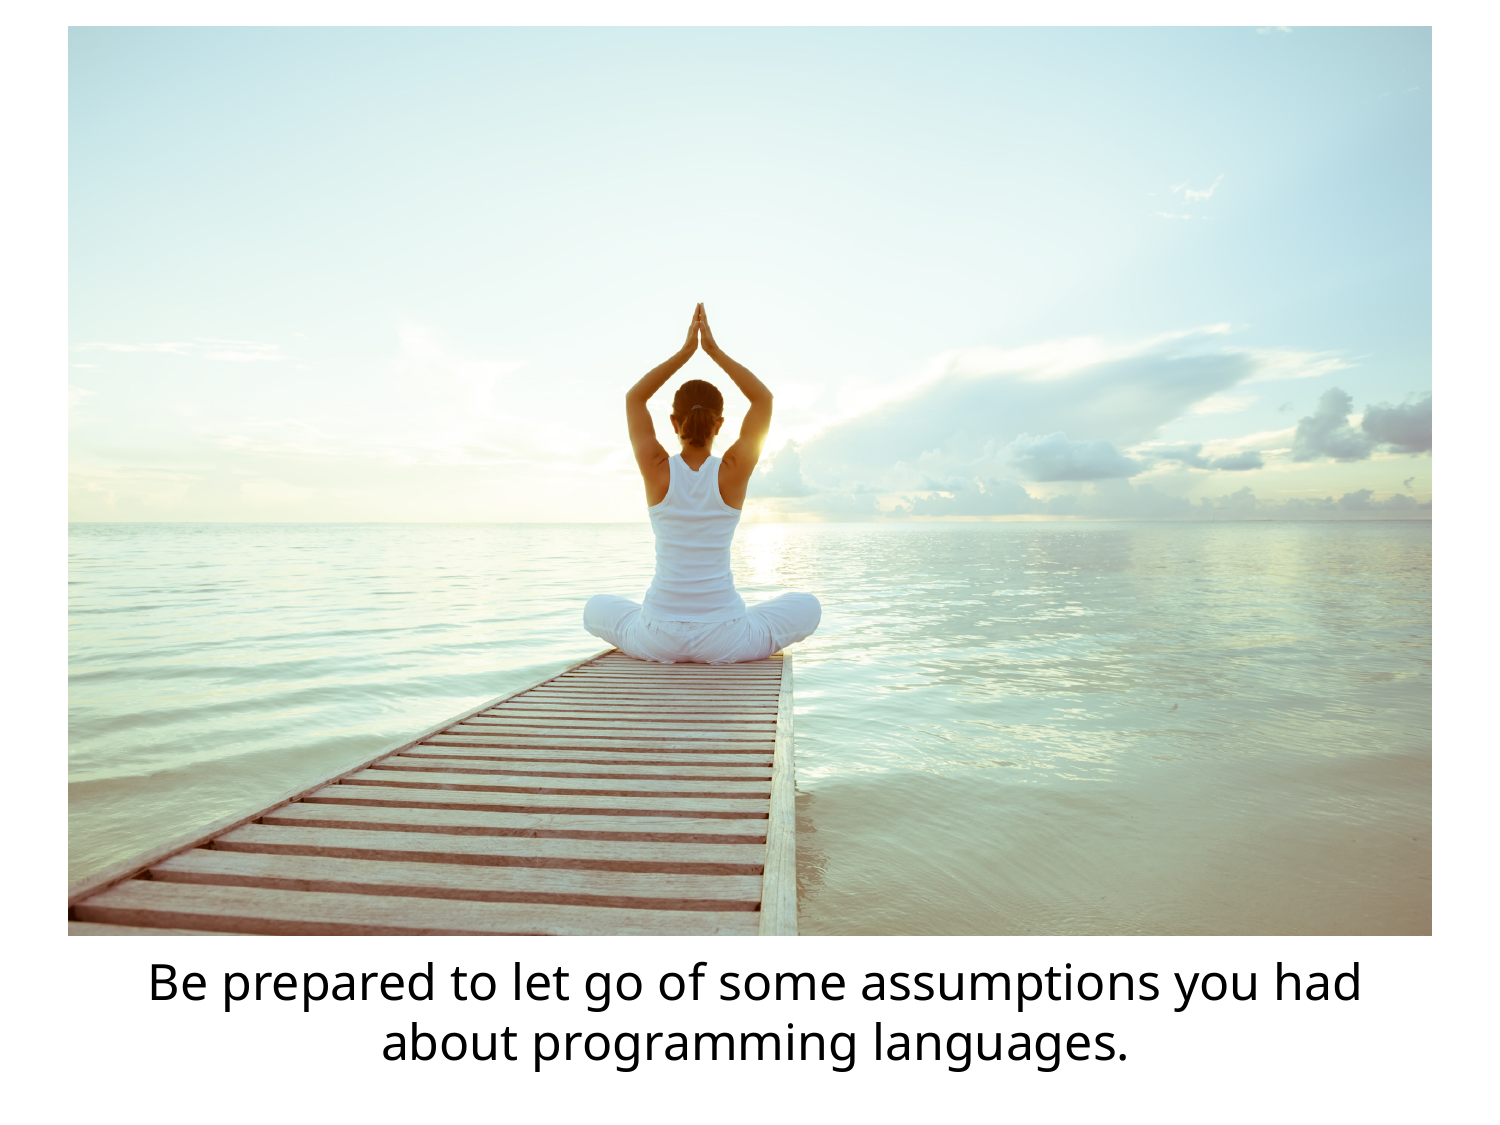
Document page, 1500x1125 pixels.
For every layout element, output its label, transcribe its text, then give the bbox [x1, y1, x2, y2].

picture [68, 26, 1432, 936]
title Be prepared to let go of some assumptions you had about programming languages. [94, 935, 1418, 1099]
